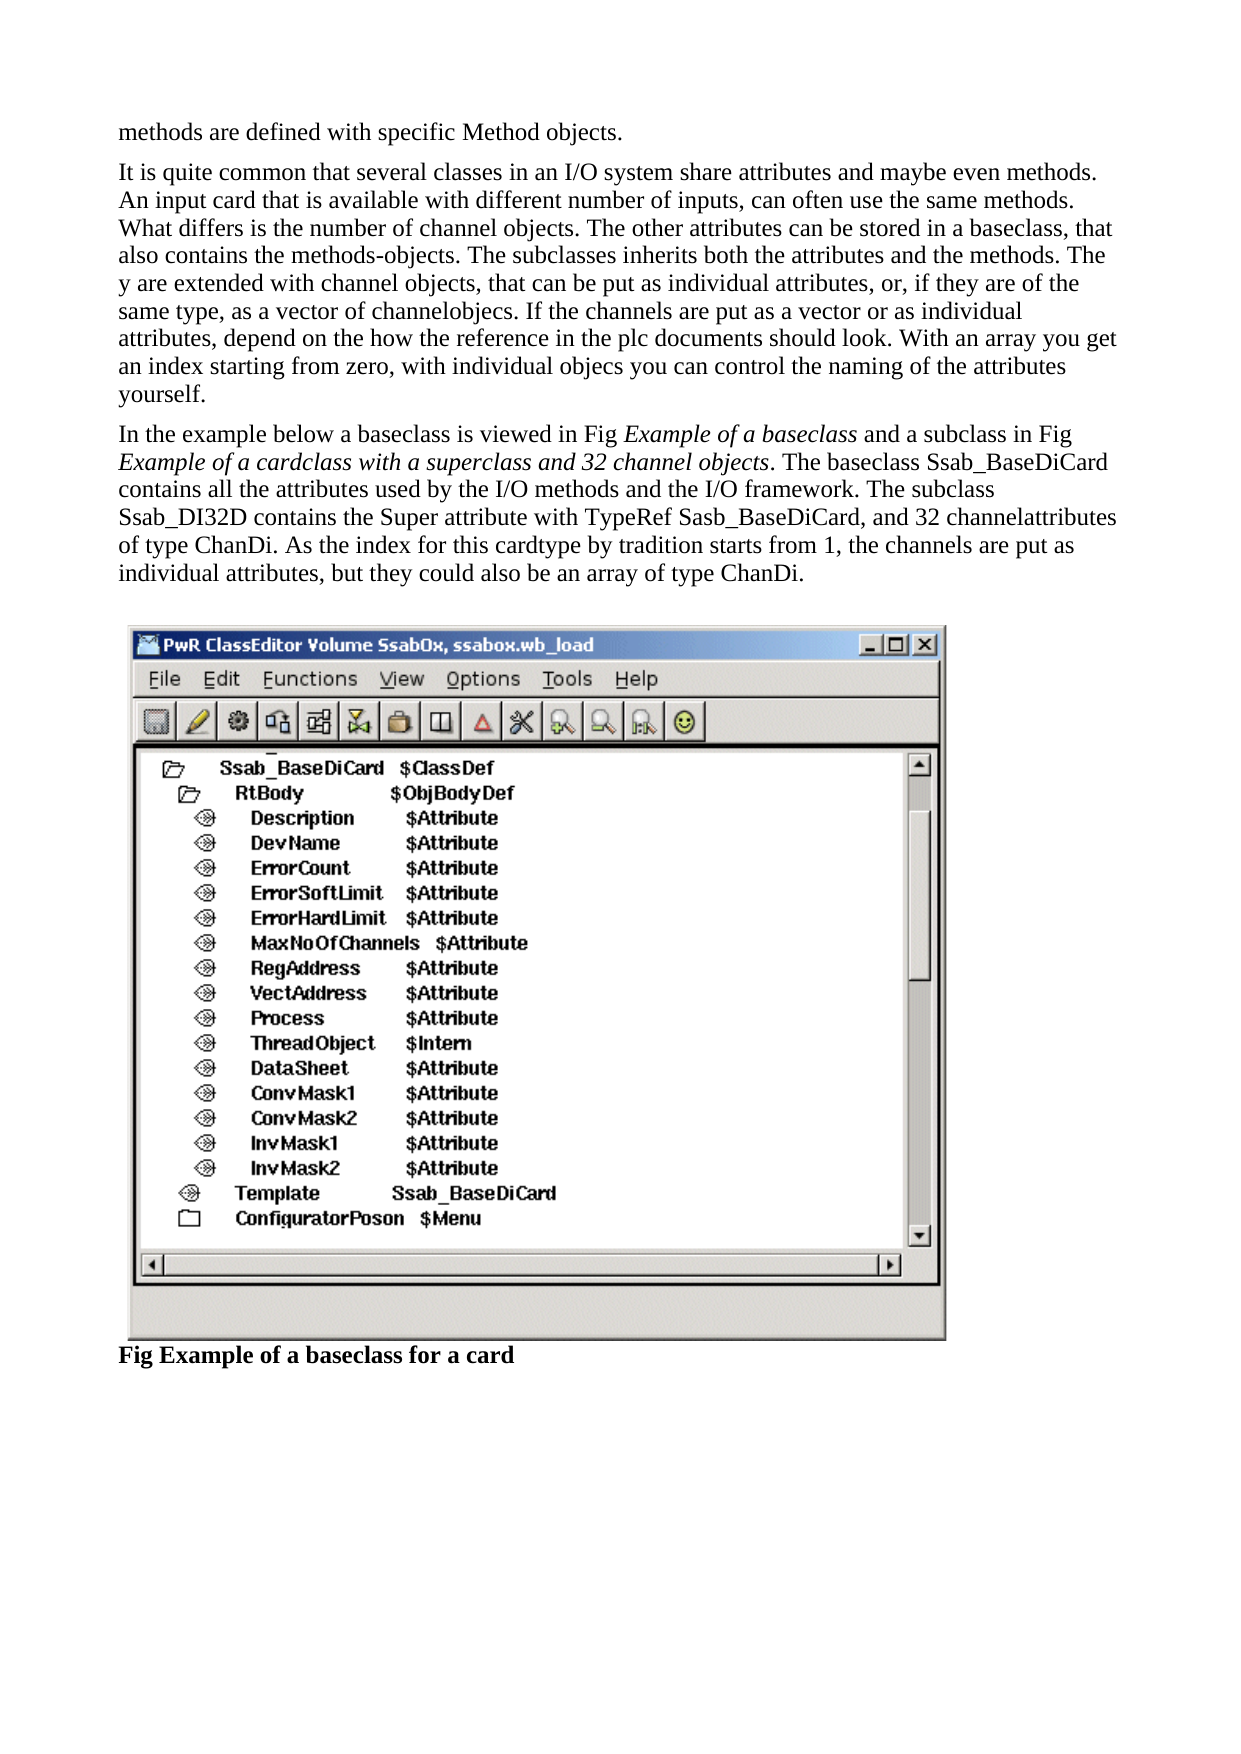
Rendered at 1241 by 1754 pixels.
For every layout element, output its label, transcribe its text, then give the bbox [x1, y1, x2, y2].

text methods are defined with specific Method objects. [118, 118, 1122, 146]
text It is quite common that several classes in an I/O system share attributes and maybe even methods. An input card that is available with different number of inputs, can often use the same methods. What differs is the number of channel objects. The other attributes can be stored in a baseclass, that also contains the methods-objects. The subclasses inherits both the attributes and the methods. The y are extended with channel objects, that can be put as individual attributes, or, if they are of the same type, as a vector of channelobjecs. If the channels are put as a vector or as individual attributes, depend on the how the reference in the plc documents should look. With an array you get an index starting from zero, with individual objecs you can control the naming of the attributes yourself. [118, 158, 1122, 408]
text Fig Example of a baseclass for a card [118, 599, 1122, 1369]
text In the example below a baseclass is viewed in Fig Example of a baseclass and a subclass in Fig Example of a cardclass with a superclass and 32 channel objects. The baseclass Ssab_BaseDiCard contains all the attributes used by the I/O methods and the I/O framework. The subclass Ssab_DI32D contains the Super attribute with TypeRef Sasb_BaseDiCard, and 32 channelattributes of type ChanDi. As the index for this cardtype by tradition starts from 1, the channels are put as individual attributes, but they could also be an array of type ChanDi. [118, 420, 1122, 586]
picture [127, 625, 947, 1341]
